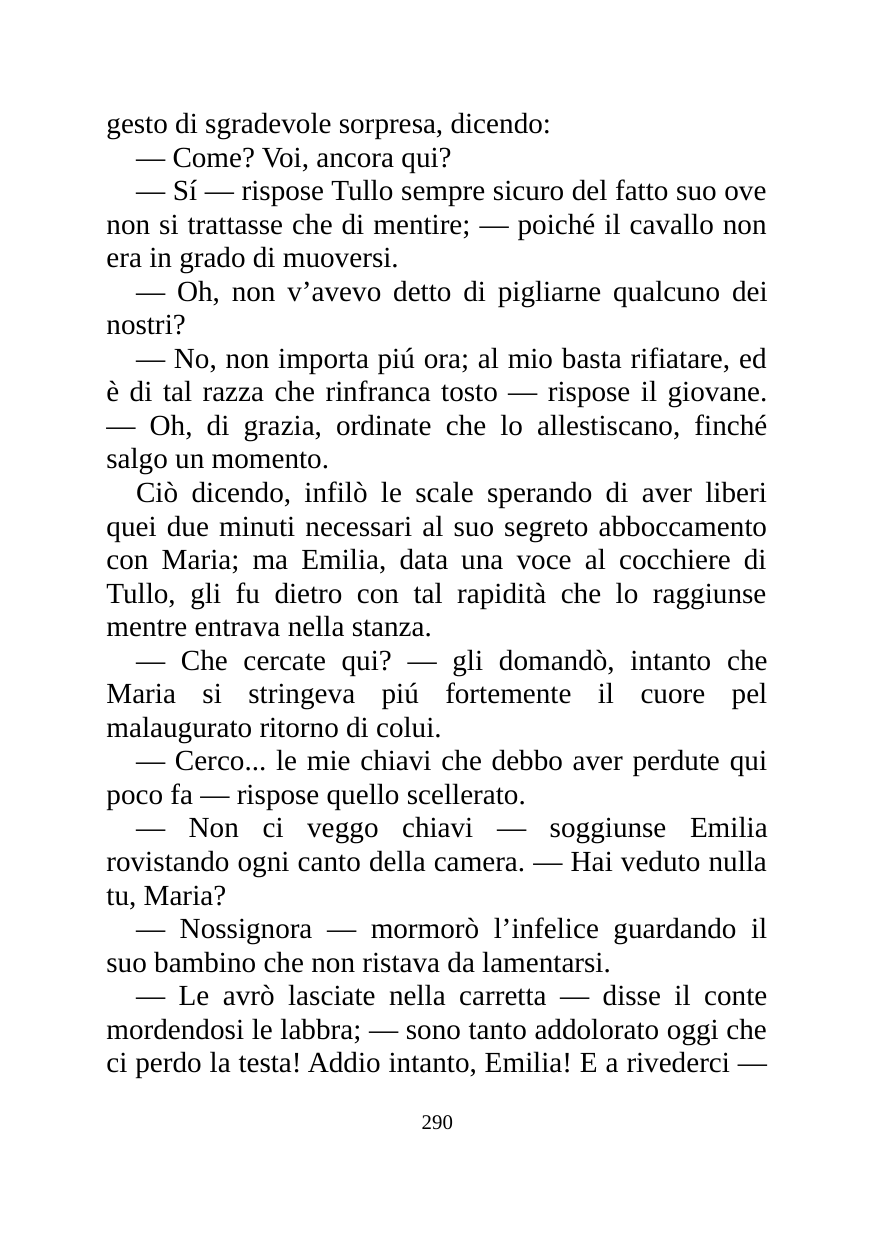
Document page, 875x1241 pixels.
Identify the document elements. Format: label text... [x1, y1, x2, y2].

text — Non ci veggo chiavi — soggiunse Emilia rovistando ogni canto della camera. — Hai veduto nulla tu, Maria? [106, 811, 768, 911]
text — Come? Voi, ancora qui? [106, 140, 768, 173]
text Ciò dicendo, infilò le scale sperando di aver liberi quei due minuti necessari al suo segreto abboccamento con Maria; ma Emilia, data una voce al cocchiere di Tullo, gli fu dietro con tal rapidità che lo raggiunse mentre entrava nella stanza. [106, 475, 768, 643]
text — Che cercate qui? — gli domandò, intanto che Maria si stringeva piú fortemente il cuore pel malaugurato ritorno di colui. [106, 643, 768, 743]
text — Cerco... le mie chiavi che debbo aver perdute qui poco fa — rispose quello scellerato. [106, 743, 768, 811]
text — Nossignora — mormorò l’infelice guardando il suo bambino che non ristava da lamentarsi. [106, 911, 768, 978]
text — Le avrò lasciate nella carretta — disse il conte mordendosi le labbra; — sono tanto addolorato oggi che ci perdo la testa! Addio intanto, Emilia! E a rivederci — [106, 978, 768, 1079]
text — Oh, non v’avevo detto di pigliarne qualcuno dei nostri? [106, 274, 768, 341]
text — No, non importa piú ora; al mio basta rifiatare, ed è di tal razza che rinfranca tosto — rispose il giovane. — Oh, di grazia, ordinate che lo allestiscano, finché salgo un momento. [106, 341, 768, 475]
text — Sí — rispose Tullo sempre sicuro del fatto suo ove non si trattasse che di mentire; — poiché il cavallo non era in grado di muoversi. [106, 173, 768, 274]
text gesto di sgradevole sorpresa, dicendo: [106, 106, 768, 140]
